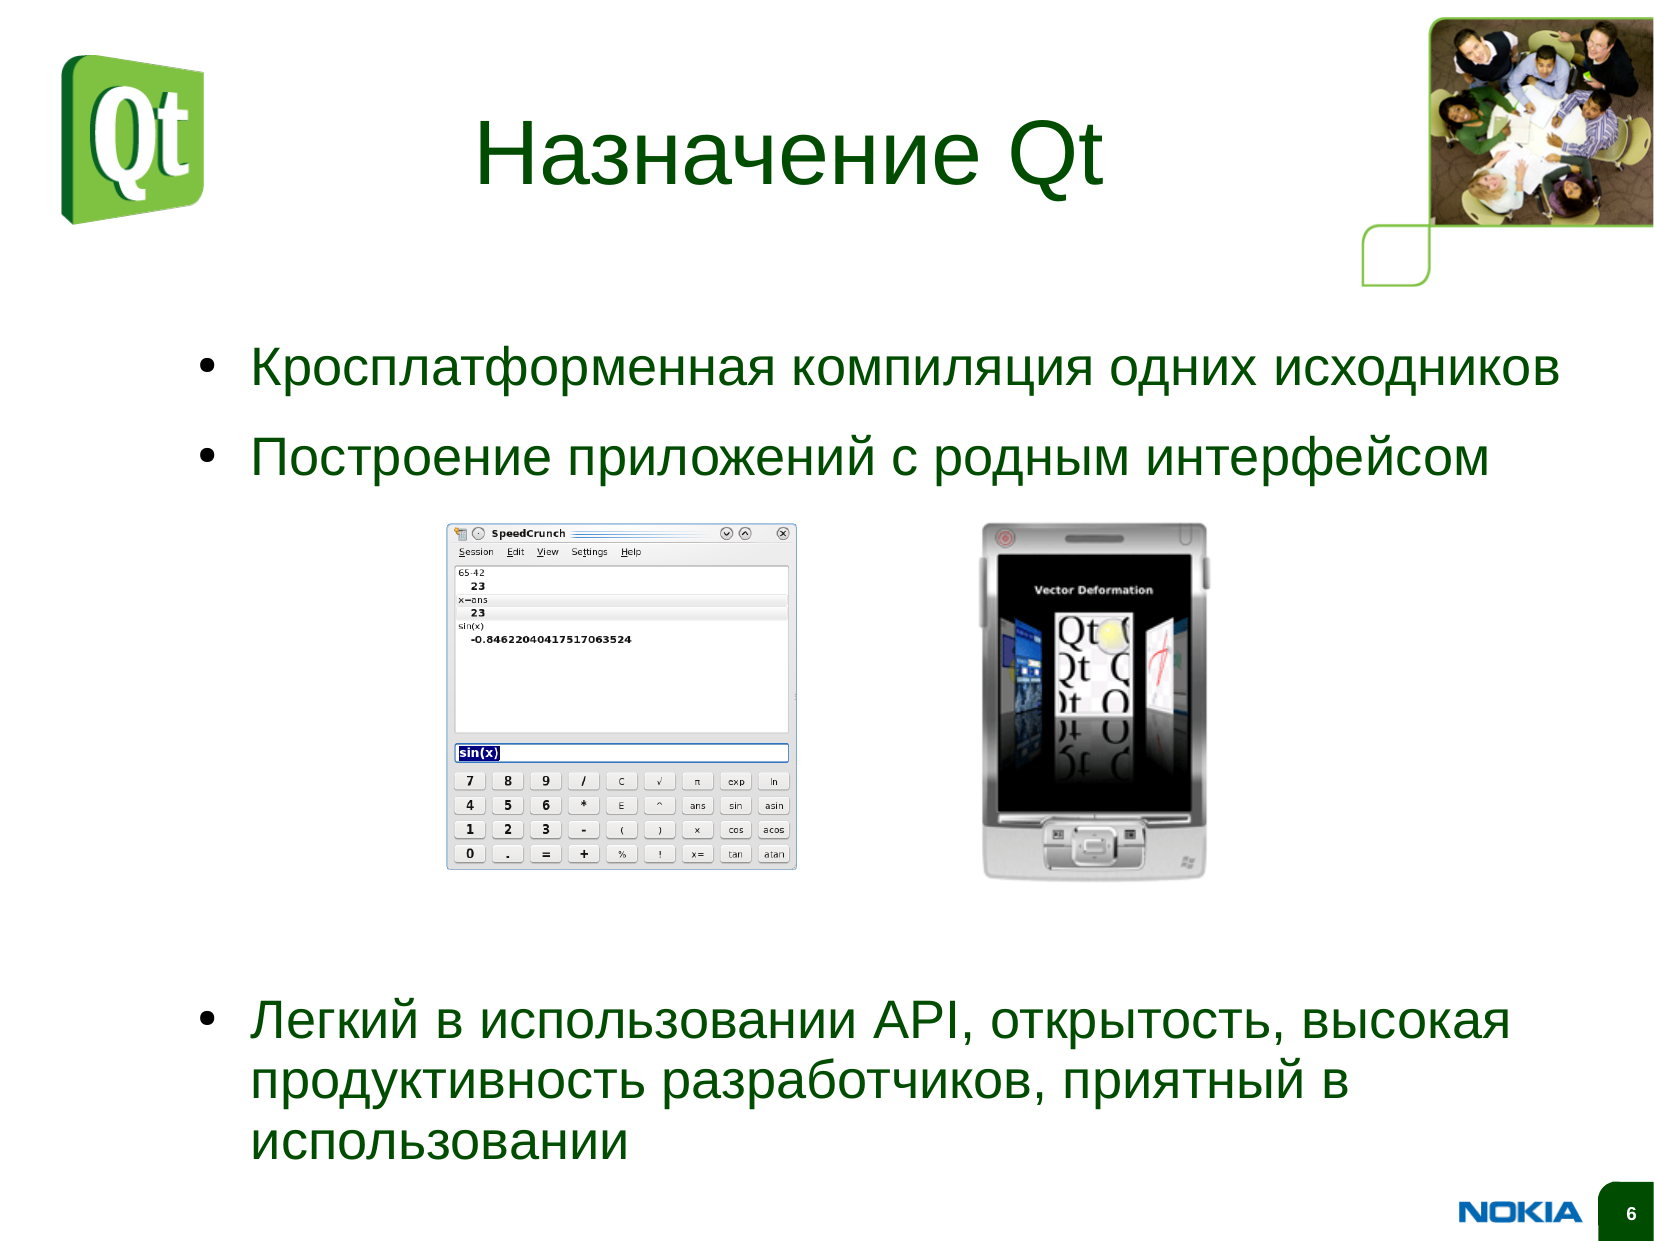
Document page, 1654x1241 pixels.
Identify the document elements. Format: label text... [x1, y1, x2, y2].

picture [1338, 6, 1654, 307]
picture [978, 519, 1213, 886]
picture [61, 55, 204, 225]
picture [442, 519, 801, 874]
list Кросплатформенная компиляция одних исходников Построение приложений с родным интерфейсом Легкий в использовании API, открытость, высокая продуктивность разработчиков, приятный в использовании [180, 336, 1571, 1170]
title Назначение Qt [251, 49, 1327, 257]
picture [1459, 1201, 1583, 1223]
